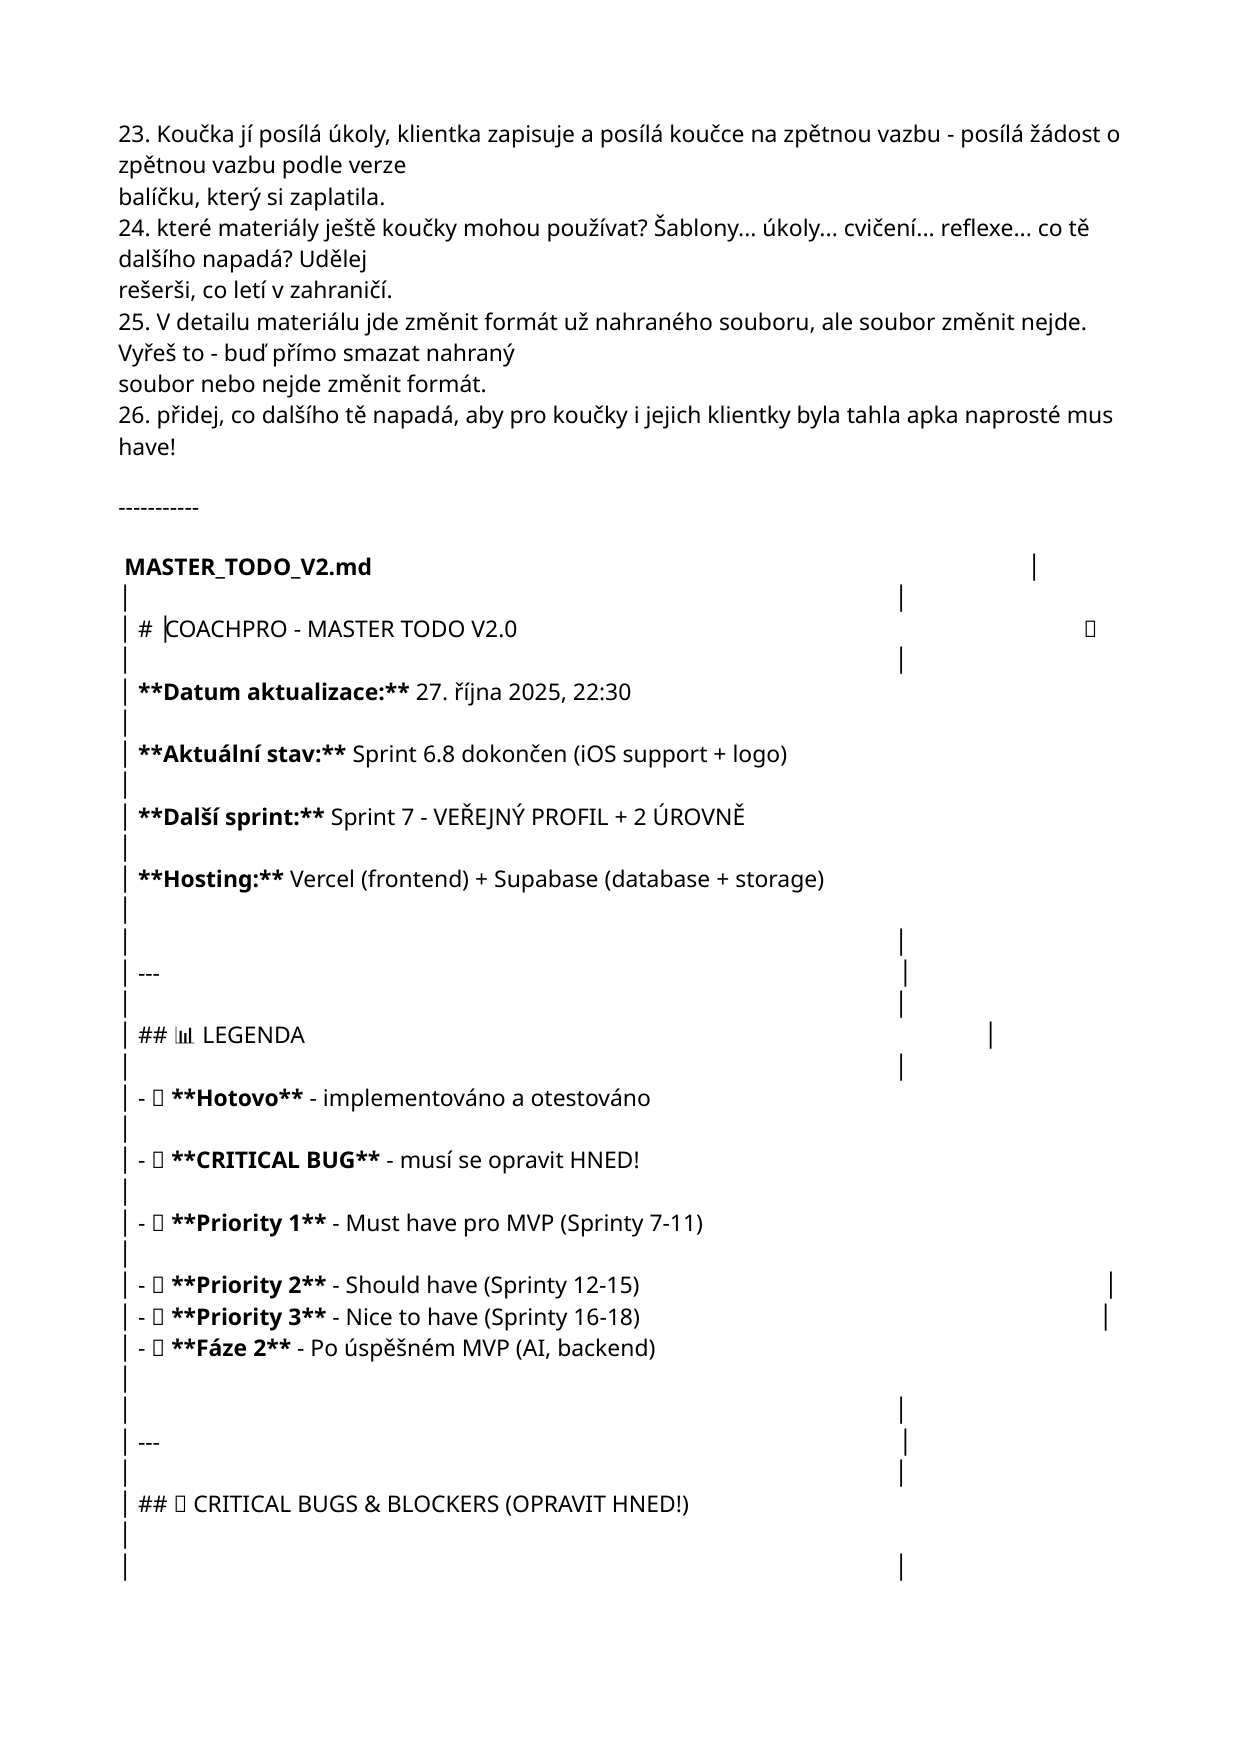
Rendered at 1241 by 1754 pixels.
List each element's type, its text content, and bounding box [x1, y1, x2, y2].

text 26. přidej, co dalšího tě napadá, aby pro koučky i jejich klientky byla tahla apka naprosté mus have! [118, 399, 1122, 462]
text soubor nebo nejde změnit formát. [118, 368, 1122, 399]
text balíčku, který si zaplatila. [118, 181, 1122, 212]
text │ - 🚀 **Fáze 2** - Po úspěšném MVP (AI, backend) │ [118, 1332, 1122, 1394]
text │ │ [118, 1051, 1122, 1082]
text │ │ [118, 926, 1122, 957]
text │ │ [118, 1394, 1122, 1426]
text │ **Další sprint:** Sprint 7 - VEŘEJNÝ PROFIL + 2 ÚROVNĚ │ [118, 801, 1122, 863]
text │ - 💡 **Priority 3** - Nice to have (Sprinty 16-18) │ [118, 1301, 1122, 1332]
text │ - 🚨 **CRITICAL BUG** - musí se opravit HNED! │ [118, 1144, 1122, 1207]
text │ **Aktuální stav:** Sprint 6.8 dokončen (iOS support + logo) │ [118, 738, 1122, 801]
text ----------- [118, 491, 1122, 522]
text │ # 🎯 COACHPRO - MASTER TODO V2.0 │ [118, 613, 1122, 644]
text │ ## 🚨 CRITICAL BUGS & BLOCKERS (OPRAVIT HNED!) │ [118, 1488, 1122, 1551]
text 25. V detailu materiálu jde změnit formát už nahraného souboru, ale soubor změnit nejde. Vyřeš to - buď přímo smazat nahraný [118, 306, 1122, 368]
text │ - 🔜 **Priority 1** - Must have pro MVP (Sprinty 7-11) │ [118, 1207, 1122, 1269]
text │ --- │ [118, 957, 1122, 988]
text 23. Koučka jí posílá úkoly, klientka zapisuje a posílá koučce na zpětnou vazbu - posílá žádost o zpětnou vazbu podle verze [118, 118, 1122, 181]
text │ │ [118, 1551, 1122, 1582]
text rešerši, co letí v zahraničí. [118, 274, 1122, 306]
text MASTER_TODO_V2.md │ [118, 551, 1122, 582]
text │ │ [118, 1457, 1122, 1488]
text │ --- │ [118, 1426, 1122, 1457]
text │ ## 📊 LEGENDA │ [118, 1019, 1122, 1051]
text │ │ [118, 582, 1122, 613]
text │ **Datum aktualizace:** 27. října 2025, 22:30 │ [118, 676, 1122, 738]
text │ │ [118, 644, 1122, 676]
text │ - ✅ **Hotovo** - implementováno a otestováno │ [118, 1082, 1122, 1144]
text │ - 🎨 **Priority 2** - Should have (Sprinty 12-15) │ [118, 1269, 1122, 1301]
text │ │ [118, 988, 1122, 1019]
text │ **Hosting:** Vercel (frontend) + Supabase (database + storage) │ [118, 863, 1122, 926]
text 24. které materiály ještě koučky mohou používat? Šablony... úkoly... cvičení... reflexe... co tě dalšího napadá? Udělej [118, 212, 1122, 274]
